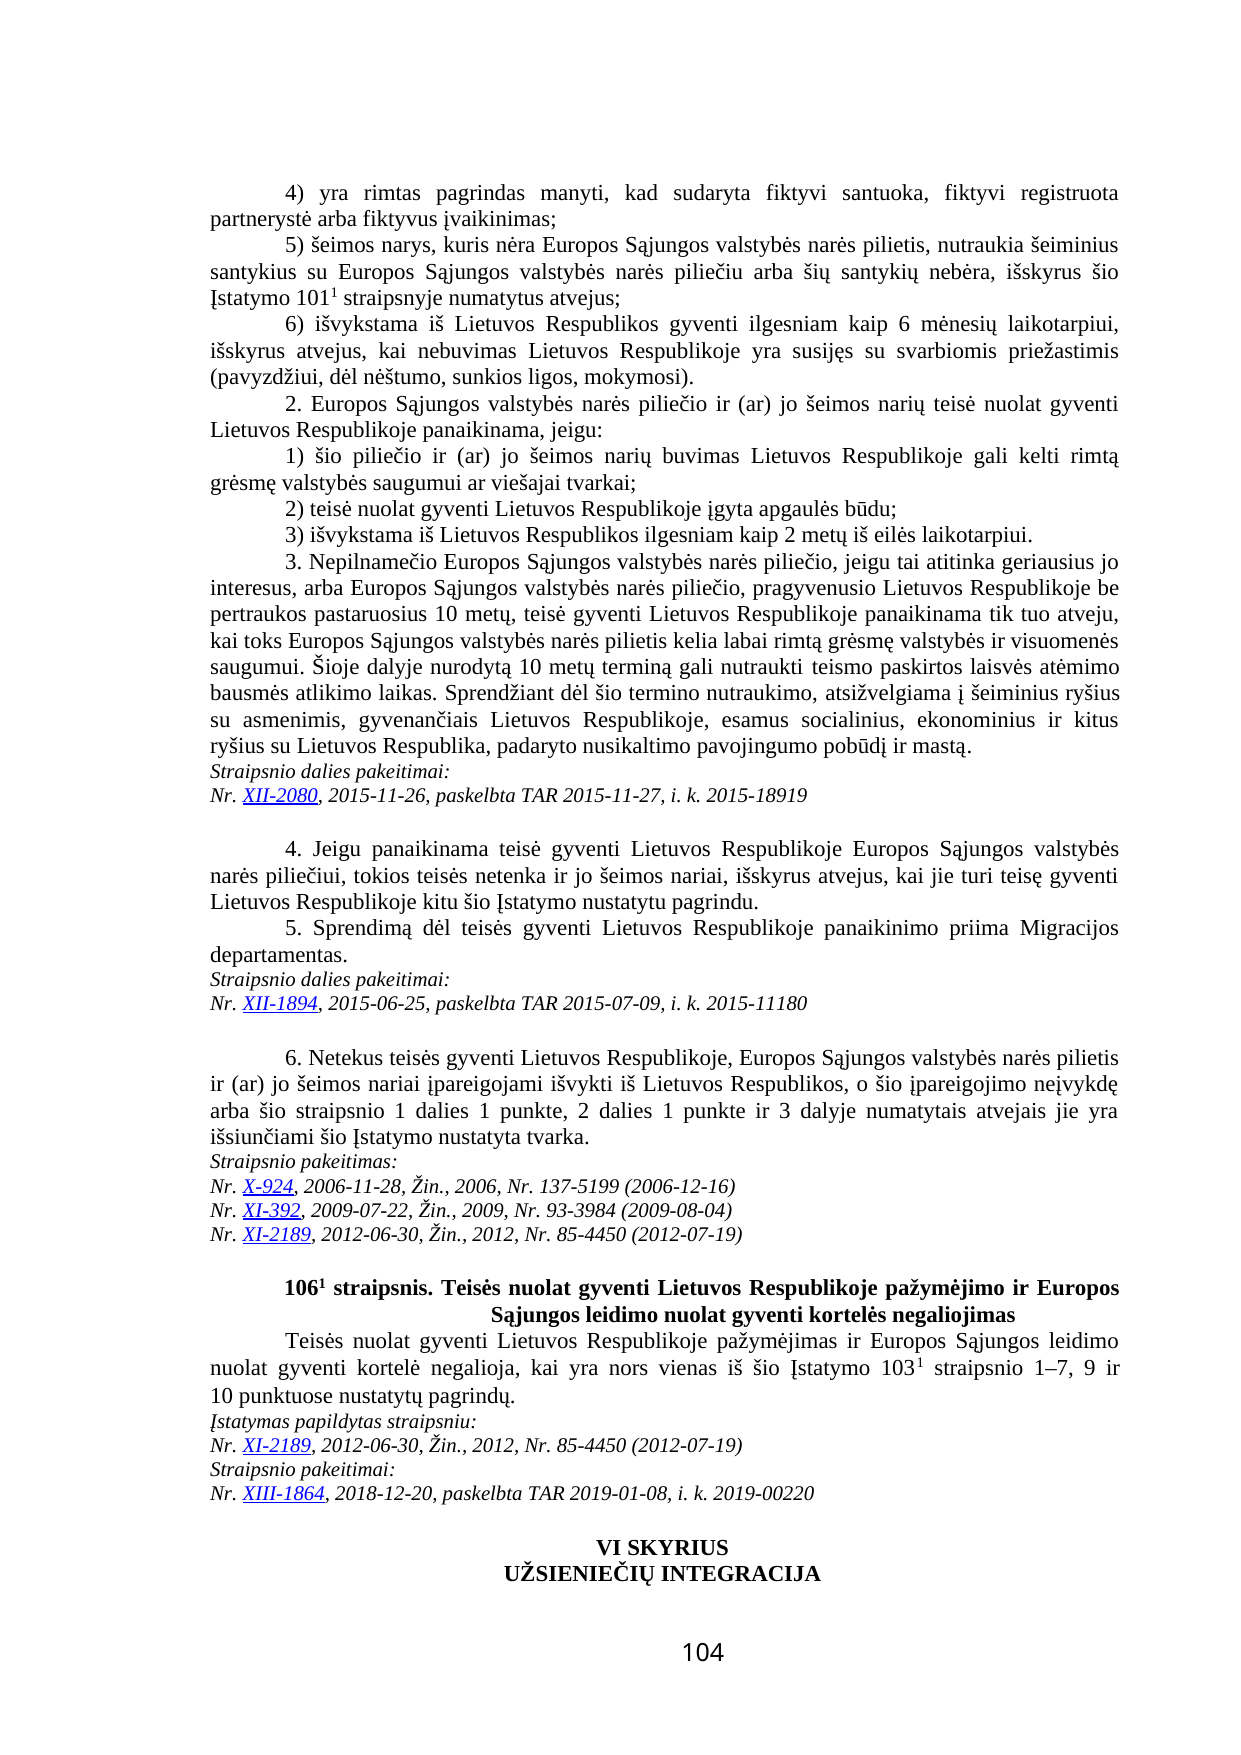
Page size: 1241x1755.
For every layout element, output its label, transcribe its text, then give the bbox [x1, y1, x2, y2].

text Straipsnio dalies pakeitimai: [210, 967, 1120, 991]
text Straipsnio dalies pakeitimai: [210, 758, 1120, 783]
text 2. Europos Sąjungos valstybės narės piliečio ir (ar) jo šeimos narių teisė nuolat gyventi Lietuvos Respublikoje panaikinama, jeigu: [210, 389, 1120, 442]
text Straipsnio pakeitimas: [210, 1149, 1120, 1173]
text VI SKYRIUS [210, 1534, 1120, 1560]
text 6. Netekus teisės gyventi Lietuvos Respublikoje, Europos Sąjungos valstybės narės pilietis ir (ar) jo šeimos nariai įpareigojami išvykti iš Lietuvos Respublikos, o šio įpareigojimo neįvykdę arba šio straipsnio 1 dalies 1 punkte, 2 dalies 1 punkte ir 3 dalyje numatytais atvejais jie yra išsiunčiami šio Įstatymo nustatyta tvarka. [210, 1044, 1120, 1149]
text 1061 straipsnis. Teisės nuolat gyventi Lietuvos Respublikoje pažymėjimo ir Europos Sąjungos leidimo nuolat gyventi kortelės negaliojimas [284, 1274, 1120, 1327]
text Teisės nuolat gyventi Lietuvos Respublikoje pažymėjimas ir Europos Sąjungos leidimo nuolat gyventi kortelė negalioja, kai yra nors vienas iš šio Įstatymo 1031 straipsnio 1–7, 9 ir 10 punktuose nustatytų pagrindų. [210, 1327, 1120, 1409]
text Įstatymas papildytas straipsniu: [210, 1409, 1120, 1433]
text 5. Sprendimą dėl teisės gyventi Lietuvos Respublikoje panaikinimo priima Migracijos departamentas. [210, 914, 1120, 967]
text UŽSIENIEČIŲ INTEGRACIJA [210, 1560, 1120, 1586]
text Nr. XI-2189, 2012-06-30, Žin., 2012, Nr. 85-4450 (2012-07-19) [210, 1222, 1120, 1246]
text 4) yra rimtas pagrindas manyti, kad sudaryta fiktyvi santuoka, fiktyvi registruota partnerystė arba fiktyvus įvaikinimas; [210, 179, 1120, 231]
text 1) šio piliečio ir (ar) jo šeimos narių buvimas Lietuvos Respublikoje gali kelti rimtą grėsmę valstybės saugumui ar viešajai tvarkai; [210, 442, 1120, 495]
text Nr. X-924, 2006-11-28, Žin., 2006, Nr. 137-5199 (2006-12-16) [210, 1173, 1120, 1198]
text 2) teisė nuolat gyventi Lietuvos Respublikoje įgyta apgaulės būdu; [210, 495, 1120, 521]
text 6) išvykstama iš Lietuvos Respublikos gyventi ilgesniam kaip 6 mėnesių laikotarpiui, išskyrus atvejus, kai nebuvimas Lietuvos Respublikoje yra susijęs su svarbiomis priežastimis (pavyzdžiui, dėl nėštumo, sunkios ligos, mokymosi). [210, 311, 1120, 389]
text 4. Jeigu panaikinama teisė gyventi Lietuvos Respublikoje Europos Sąjungos valstybės narės piliečiui, tokios teisės netenka ir jo šeimos nariai, išskyrus atvejus, kai jie turi teisę gyventi Lietuvos Respublikoje kitu šio Įstatymo nustatytu pagrindu. [210, 835, 1120, 914]
text Straipsnio pakeitimai: [210, 1457, 1120, 1481]
text 3. Nepilnamečio Europos Sąjungos valstybės narės piliečio, jeigu tai atitinka geriausius jo interesus, arba Europos Sąjungos valstybės narės piliečio, pragyvenusio Lietuvos Respublikoje be pertraukos pastaruosius 10 metų, teisė gyventi Lietuvos Respublikoje panaikinama tik tuo atveju, kai toks Europos Sąjungos valstybės narės pilietis kelia labai rimtą grėsmę valstybės ir visuomenės saugumui. Šioje dalyje nurodytą 10 metų terminą gali nutraukti teismo paskirtos laisvės atėmimo bausmės atlikimo laikas. Sprendžiant dėl šio termino nutraukimo, atsižvelgiama į šeiminius ryšius su asmenimis, gyvenančiais Lietuvos Respublikoje, esamus socialinius, ekonominius ir kitus ryšius su Lietuvos Respublika, padaryto nusikaltimo pavojingumo pobūdį ir mastą. [210, 548, 1120, 758]
text 3) išvykstama iš Lietuvos Respublikos ilgesniam kaip 2 metų iš eilės laikotarpiui. [210, 521, 1120, 548]
text Nr. XI-2189, 2012-06-30, Žin., 2012, Nr. 85-4450 (2012-07-19) [210, 1433, 1120, 1457]
text Nr. XII-2080, 2015-11-26, paskelbta TAR 2015-11-27, i. k. 2015-18919 [210, 783, 1120, 807]
text Nr. XIII-1864, 2018-12-20, paskelbta TAR 2019-01-08, i. k. 2019-00220 [210, 1481, 1120, 1505]
text Nr. XII-1894, 2015-06-25, paskelbta TAR 2015-07-09, i. k. 2015-11180 [210, 991, 1120, 1015]
text 5) šeimos narys, kuris nėra Europos Sąjungos valstybės narės pilietis, nutraukia šeiminius santykius su Europos Sąjungos valstybės narės piliečiu arba šių santykių nebėra, išskyrus šio Įstatymo 1011 straipsnyje numatytus atvejus; [210, 231, 1120, 311]
text Nr. XI-392, 2009-07-22, Žin., 2009, Nr. 93-3984 (2009-08-04) [210, 1198, 1120, 1222]
